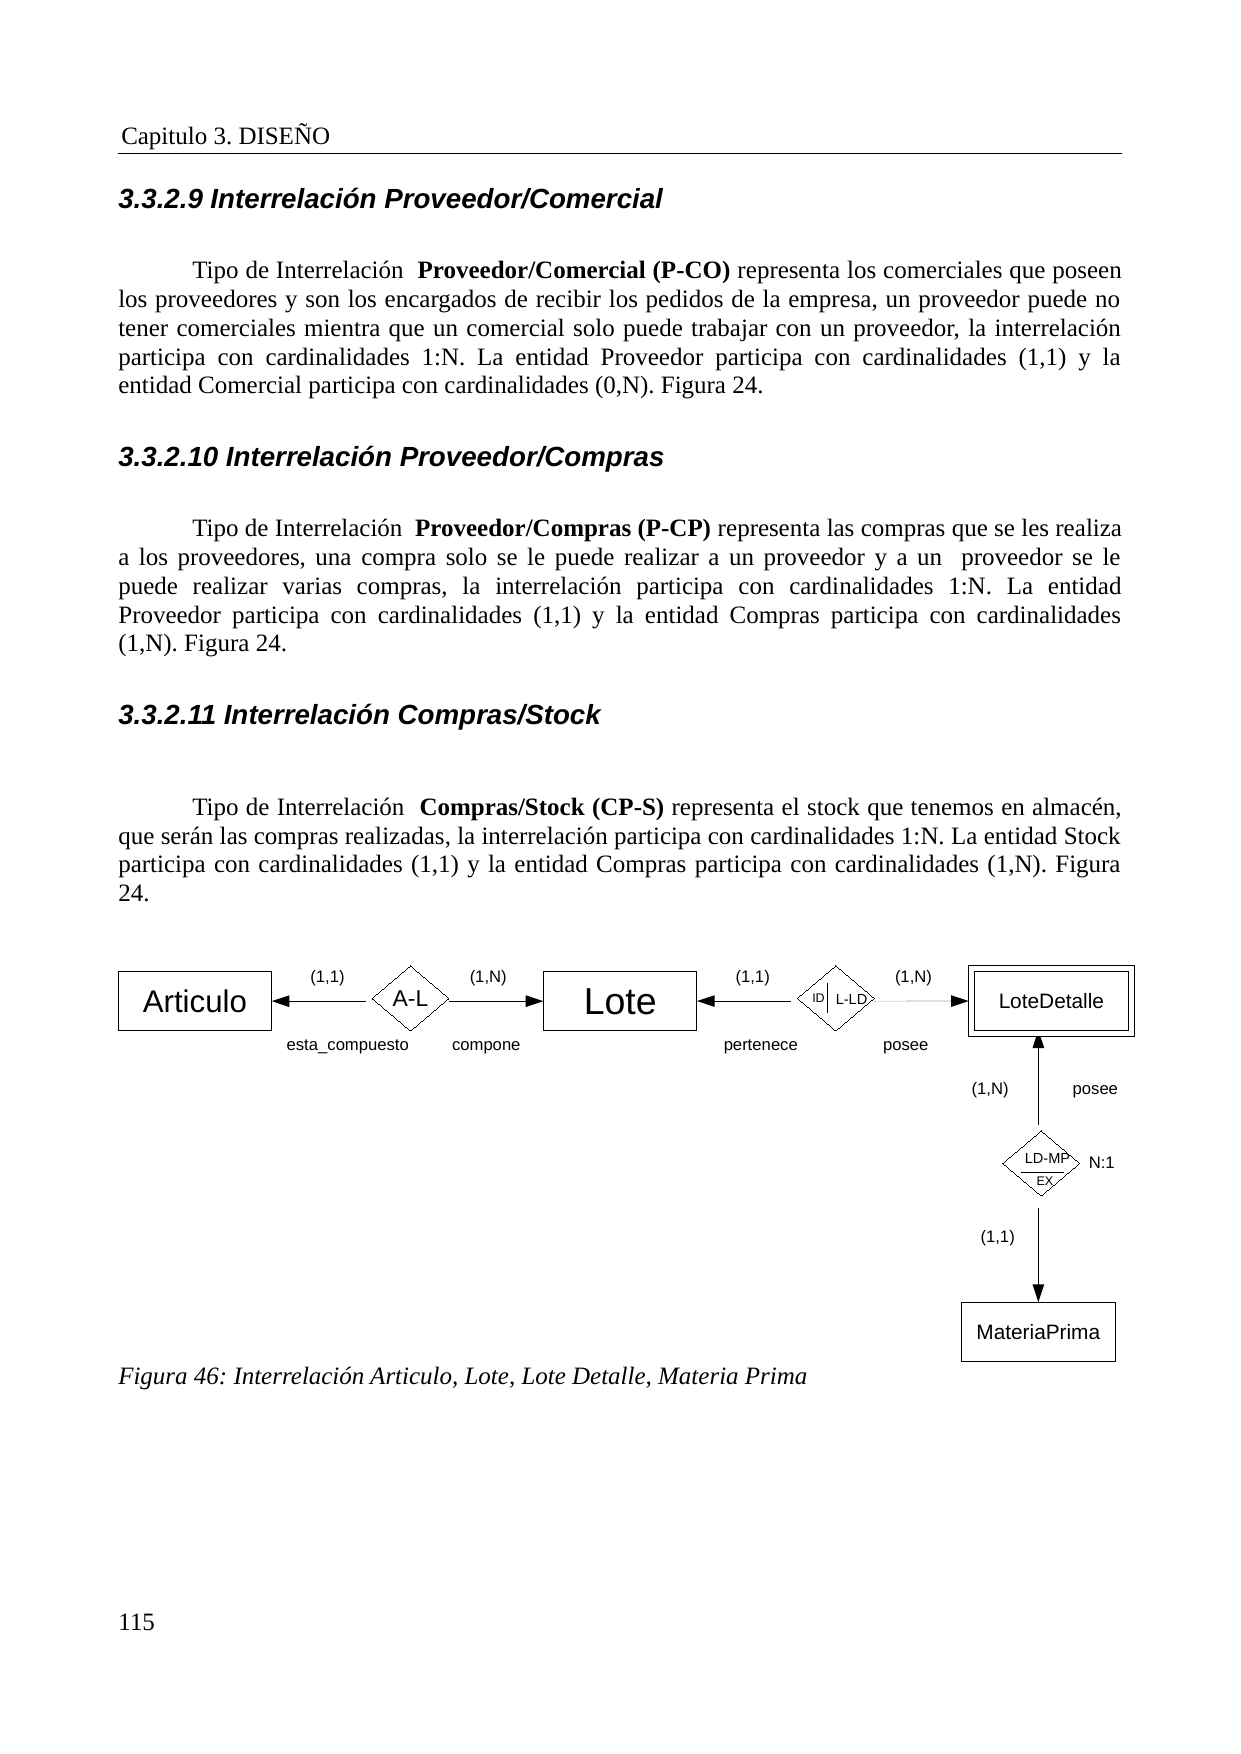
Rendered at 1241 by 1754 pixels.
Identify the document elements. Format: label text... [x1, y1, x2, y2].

subtitle 3.3.2.10 Interrelación Proveedor/Compras [118, 440, 1122, 472]
text Figura 46: Interrelación Articulo, Lote, Lote Detalle, Materia Prima [118, 972, 1134, 1390]
text Tipo de Interrelación Proveedor/Compras (P-CP) representa las compras que se les realiza a los proveedores, una compra solo se le puede realizar a un proveedor y a un proveedor se le puede realizar varias compras, la interrelación participa con cardinalidades 1:N. La entidad Proveedor participa con cardinalidades (1,1) y la entidad Compras participa con cardinalidades (1,N). Figura 24. [118, 513, 1122, 657]
subtitle 3.3.2.11 Interrelación Compras/Stock [118, 698, 1122, 730]
subtitle 3.3.2.9 Interrelación Proveedor/Comercial [118, 182, 1122, 214]
text Tipo de Interrelación Proveedor/Comercial (P-CO) representa los comerciales que poseen los proveedores y son los encargados de recibir los pedidos de la empresa, un proveedor puede no tener comerciales mientra que un comercial solo puede trabajar con un proveedor, la interrelación participa con cardinalidades 1:N. La entidad Proveedor participa con cardinalidades (1,1) y la entidad Comercial participa con cardinalidades (0,N). Figura 24. [118, 255, 1122, 399]
text Tipo de Interrelación Compras/Stock (CP-S) representa el stock que tenemos en almacén, que serán las compras realizadas, la interrelación participa con cardinalidades 1:N. La entidad Stock participa con cardinalidades (1,1) y la entidad Compras participa con cardinalidades (1,N). Figura 24. [118, 792, 1122, 907]
